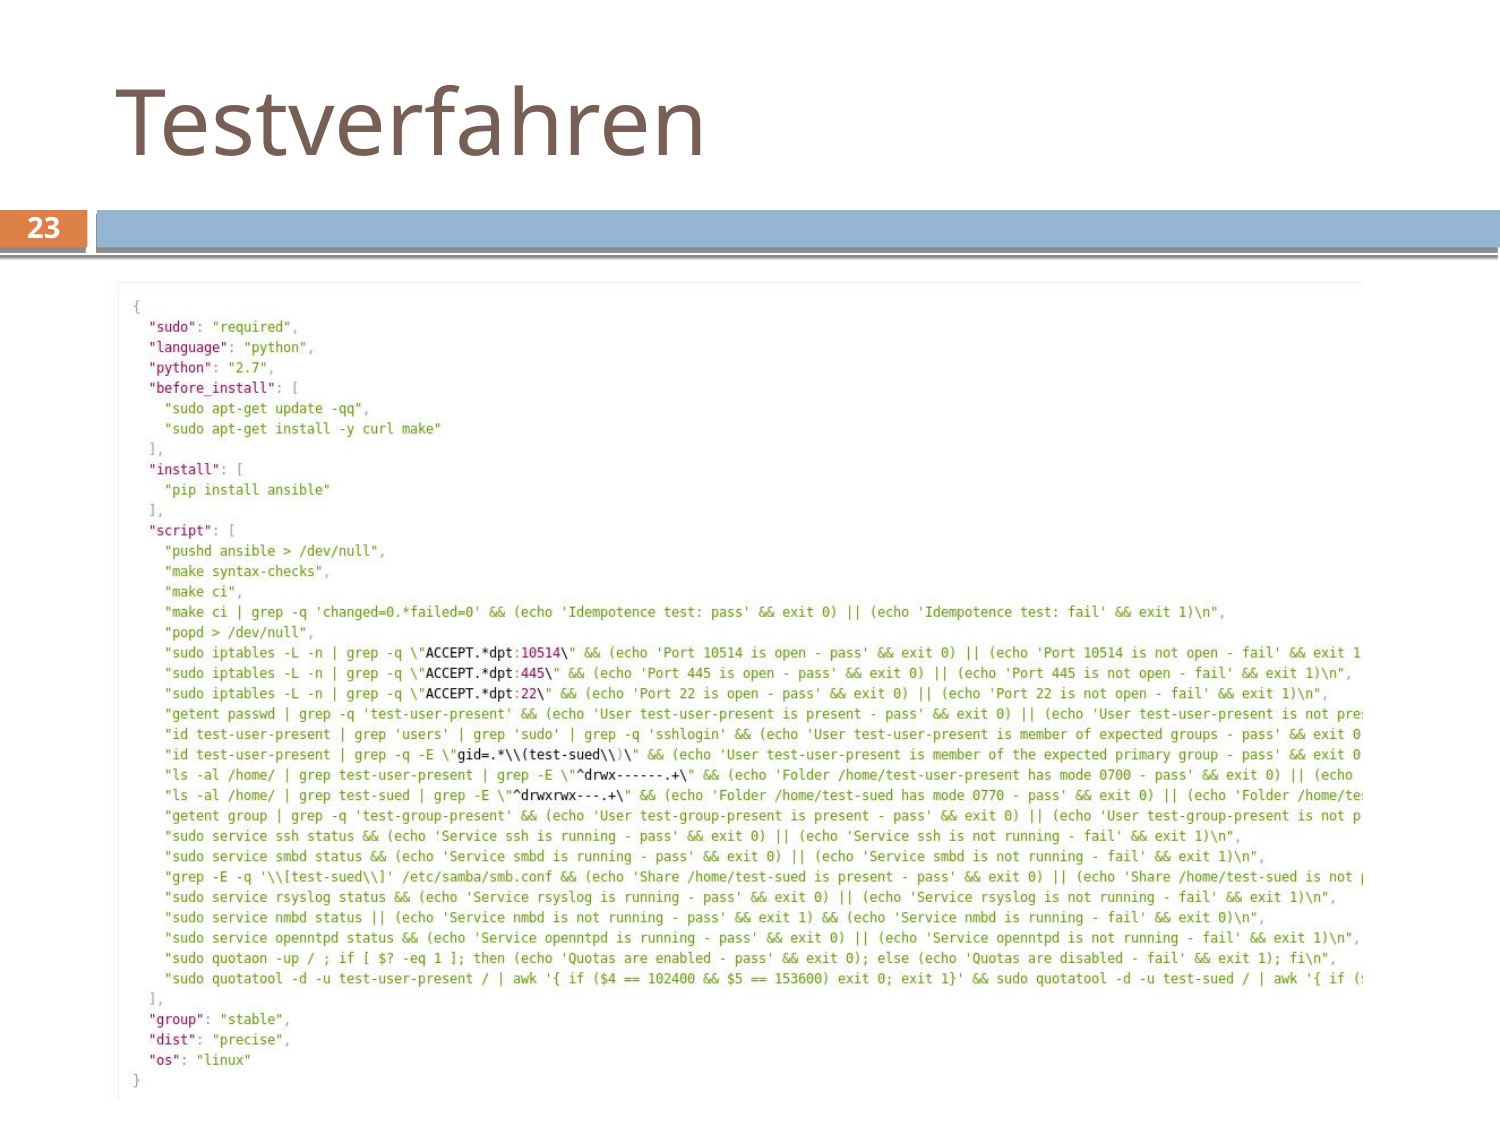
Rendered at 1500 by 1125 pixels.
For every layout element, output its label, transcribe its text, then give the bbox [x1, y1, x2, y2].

title Testverfahren [100, 37, 1438, 200]
picture [110, 273, 1363, 1100]
